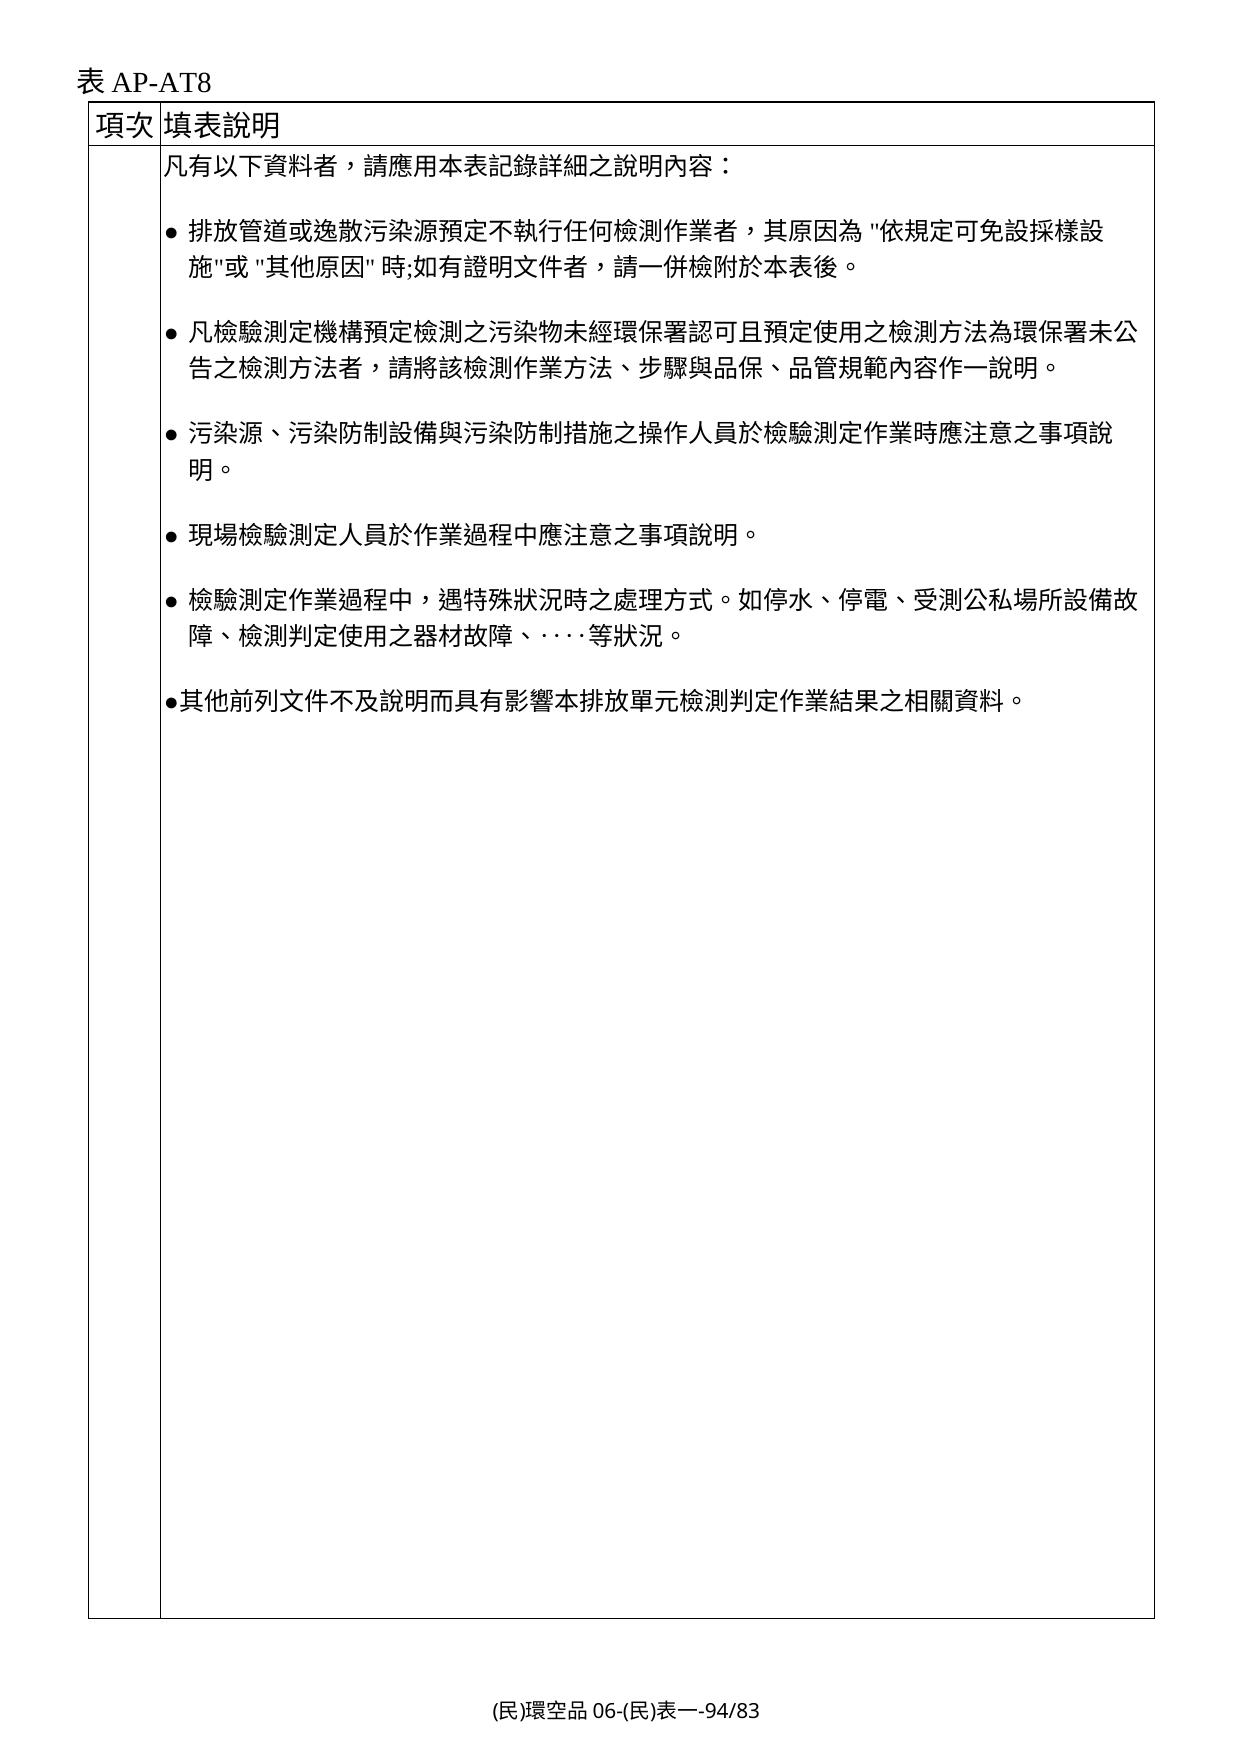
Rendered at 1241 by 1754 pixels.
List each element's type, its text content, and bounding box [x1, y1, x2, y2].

table_header 項次 [89, 103, 160, 145]
text 表AP-AT8 [76, 59, 1163, 101]
table_cell [89, 146, 160, 1618]
table_cell 凡有以下資料者，請應用本表記錄詳細之說明內容： 排放管道或逸散污染源預定不執行任何檢測作業者，其原因為 "依規定可免設採樣設施"或 "其他原因" 時;如有證明文件者，請一併檢附於本表後。 凡檢驗測定機構預定檢測之污染物未經環保署認可且預定使用之檢測方法為環保署未公告之檢測方法者，請將該檢測作業方法、步驟與品保、品管規範內容作一說明。 污染源、污染防制設備與污染防制措施之操作人員於檢驗測定作業時應注意之事項說明。 現場檢驗測定人員於作業過程中應注意之事項說明。 檢驗測定作業過程中，遇特殊狀況時之處理方式。如停水、停電、受測公私場所設備故障、檢測判定使用之器材故障、‥‥等狀況。 ●其他前列文件不及說明而具有影響本排放單元檢測判定作業結果之相關資料。 [161, 146, 1154, 1618]
table_header 填表說明 [161, 103, 1154, 145]
